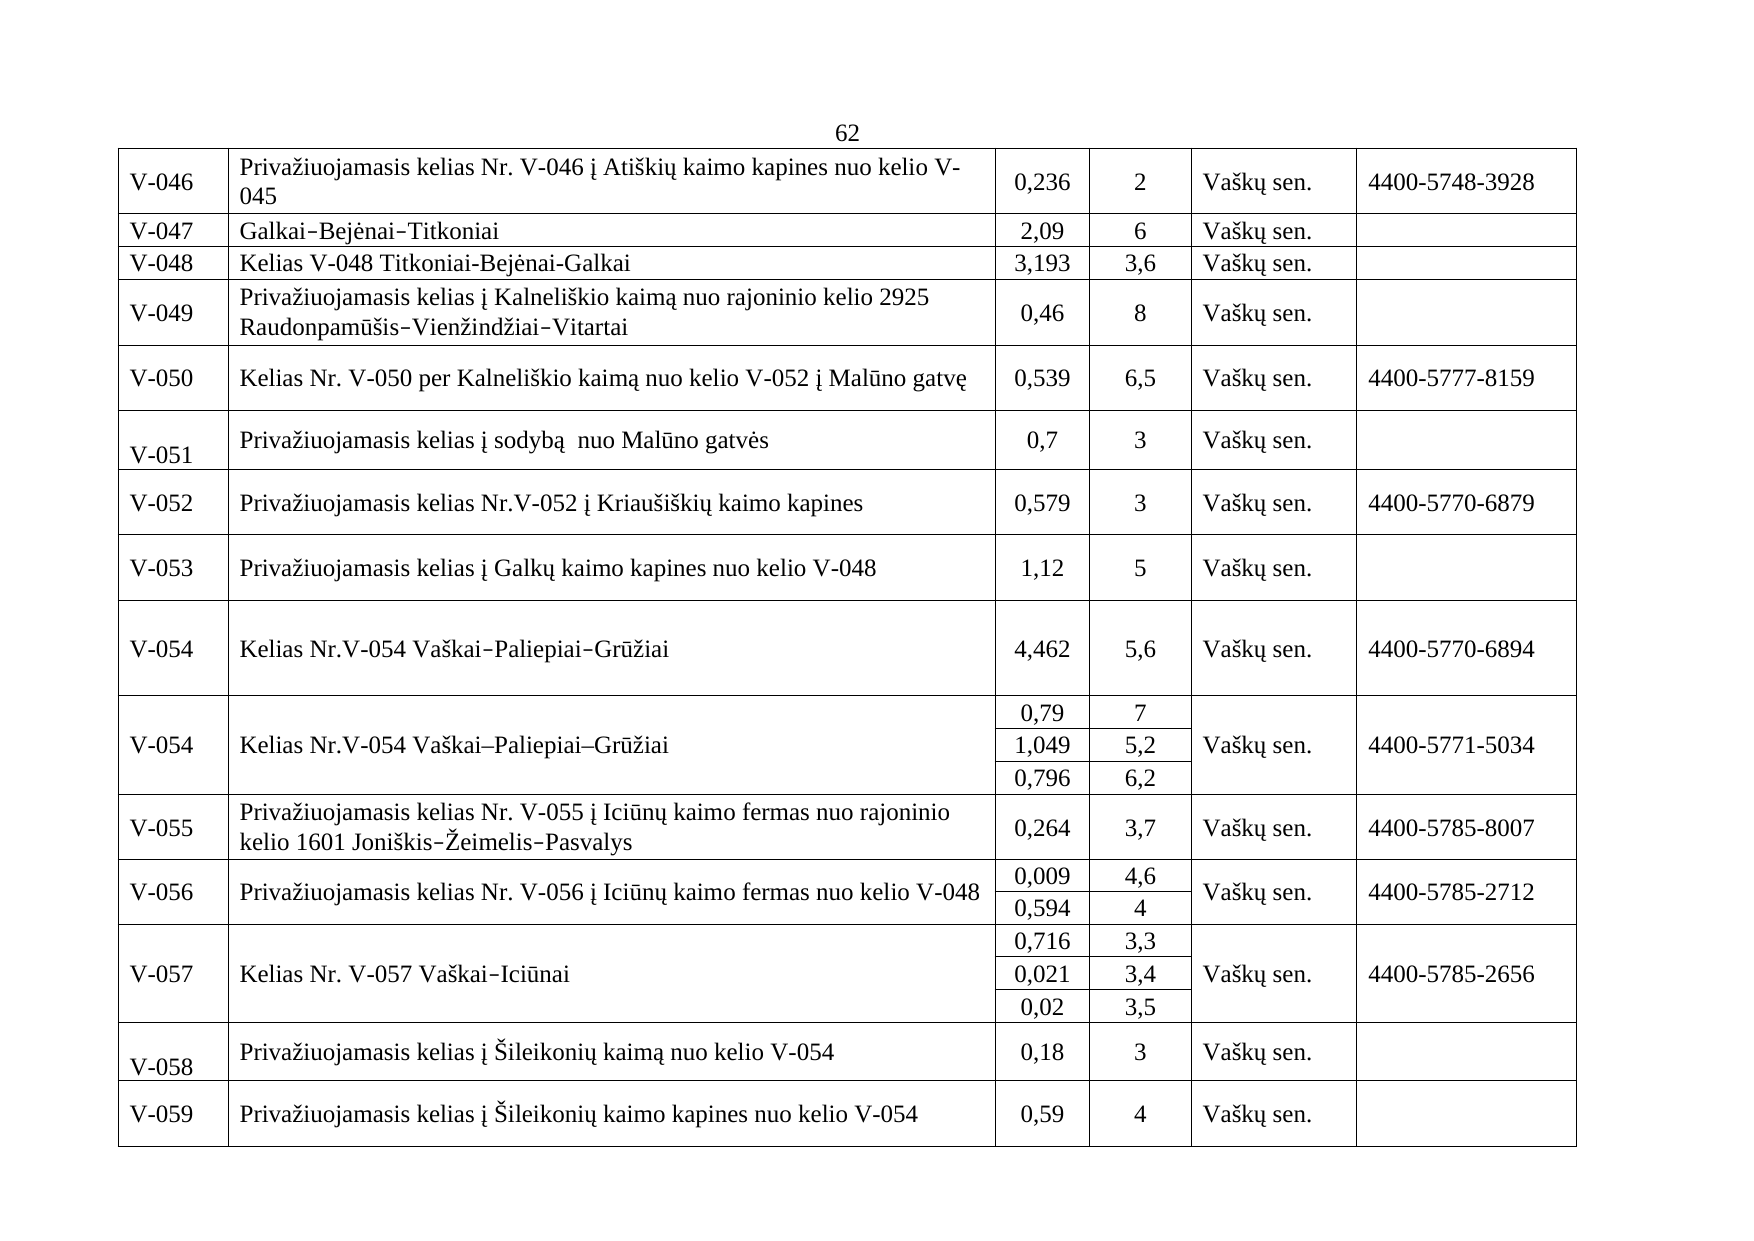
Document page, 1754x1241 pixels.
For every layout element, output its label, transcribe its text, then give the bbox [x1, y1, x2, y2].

table_cell Vaškų sen. [1192, 535, 1356, 600]
table_cell Privažiuojamasis kelias į sodybą nuo Malūno gatvės [229, 411, 995, 469]
table_cell 4400-5748-3928 [1357, 149, 1576, 213]
table_cell 6,2 [1090, 762, 1191, 794]
table_cell 0,79 [996, 696, 1089, 728]
table_cell V-049 [119, 280, 228, 344]
table_cell 5 [1090, 535, 1191, 600]
table_cell 0,594 [996, 892, 1089, 923]
table_cell 6 [1090, 214, 1191, 246]
table_cell 4,6 [1090, 860, 1191, 891]
table_cell 0,18 [996, 1023, 1089, 1080]
table_cell 3 [1090, 470, 1191, 534]
table_cell 0,021 [996, 957, 1089, 989]
table_cell V-057 [119, 925, 228, 1022]
table_cell 0,539 [996, 346, 1089, 410]
table_cell 4400-5770-6879 [1357, 470, 1576, 534]
table_cell 4400-5785-2712 [1357, 860, 1576, 923]
table_cell Vaškų sen. [1192, 795, 1356, 859]
table_cell V-054 [119, 601, 228, 695]
table_cell 0,236 [996, 149, 1089, 213]
table_cell 5,6 [1090, 601, 1191, 695]
table_cell V-056 [119, 860, 228, 923]
table_cell Vaškų sen. [1192, 214, 1356, 246]
table_cell Galkai–Bejėnai–Titkoniai [229, 214, 995, 246]
table_cell [1357, 247, 1576, 279]
table_cell 4 [1090, 892, 1191, 923]
table_cell Privažiuojamasis kelias Nr. V-056 į Iciūnų kaimo fermas nuo kelio V-048 [229, 860, 995, 923]
table_cell 4400-5771-5034 [1357, 696, 1576, 794]
table_cell Kelias V-048 Titkoniai-Bejėnai-Galkai [229, 247, 995, 279]
table_cell 3,6 [1090, 247, 1191, 279]
table_cell 1,049 [996, 729, 1089, 761]
table_cell Vaškų sen. [1192, 411, 1356, 469]
table_cell 4 [1090, 1081, 1191, 1146]
table_cell 4,462 [996, 601, 1089, 695]
table_cell Vaškų sen. [1192, 346, 1356, 410]
table_cell 3,3 [1090, 925, 1191, 956]
table_cell V-050 [119, 346, 228, 410]
table_cell Vaškų sen. [1192, 925, 1356, 1022]
table_cell 3,4 [1090, 957, 1191, 989]
table_cell Privažiuojamasis kelias į Kalneliškio kaimą nuo rajoninio kelio 2925 Raudonpamūšis–Vienžindžiai–Vitartai [229, 280, 995, 344]
table_cell V-058 [119, 1023, 228, 1080]
table_cell 2 [1090, 149, 1191, 213]
table_cell Vaškų sen. [1192, 601, 1356, 695]
table_cell V-051 [119, 411, 228, 469]
table_cell V-048 [119, 247, 228, 279]
table_cell Vaškų sen. [1192, 280, 1356, 344]
table_cell Kelias Nr. V-050 per Kalneliškio kaimą nuo kelio V-052 į Malūno gatvę [229, 346, 995, 410]
table_cell Vaškų sen. [1192, 247, 1356, 279]
table_cell Kelias Nr.V-054 Vaškai–Paliepiai–Grūžiai [229, 696, 995, 794]
table_cell Kelias Nr.V-054 Vaškai–Paliepiai–Grūžiai [229, 601, 995, 695]
table_cell 3 [1090, 411, 1191, 469]
table_cell 0,264 [996, 795, 1089, 859]
table_cell 2,09 [996, 214, 1089, 246]
table_cell Privažiuojamasis kelias Nr. V-055 į Iciūnų kaimo fermas nuo rajoninio kelio 1601 Joniškis–Žeimelis–Pasvalys [229, 795, 995, 859]
table_cell 3 [1090, 1023, 1191, 1080]
table_cell 4400-5785-8007 [1357, 795, 1576, 859]
table_cell Kelias Nr. V-057 Vaškai–Iciūnai [229, 925, 995, 1022]
table_cell [1357, 214, 1576, 246]
table_cell Privažiuojamasis kelias į Šileikonių kaimo kapines nuo kelio V-054 [229, 1081, 995, 1146]
table_cell V-055 [119, 795, 228, 859]
table_cell Vaškų sen. [1192, 470, 1356, 534]
table_cell 0,796 [996, 762, 1089, 794]
table_cell Vaškų sen. [1192, 696, 1356, 794]
table_cell 0,59 [996, 1081, 1089, 1146]
table_cell V-054 [119, 696, 228, 794]
table_cell 3,5 [1090, 990, 1191, 1022]
table_cell Vaškų sen. [1192, 149, 1356, 213]
table_cell 3,7 [1090, 795, 1191, 859]
table_cell [1357, 1081, 1576, 1146]
table_cell 0,02 [996, 990, 1089, 1022]
table_cell 3,193 [996, 247, 1089, 279]
table_cell 0,7 [996, 411, 1089, 469]
table_cell 0,009 [996, 860, 1089, 891]
table_cell Vaškų sen. [1192, 1081, 1356, 1146]
table_cell 8 [1090, 280, 1191, 344]
table_cell 4400-5785-2656 [1357, 925, 1576, 1022]
table_cell 1,12 [996, 535, 1089, 600]
table_cell V-053 [119, 535, 228, 600]
table_cell [1357, 280, 1576, 344]
table_cell Vaškų sen. [1192, 1023, 1356, 1080]
table_cell 0,579 [996, 470, 1089, 534]
table_cell Vaškų sen. [1192, 860, 1356, 923]
table_cell Privažiuojamasis kelias į Galkų kaimo kapines nuo kelio V-048 [229, 535, 995, 600]
table_cell V-059 [119, 1081, 228, 1146]
table_cell [1357, 535, 1576, 600]
table_cell V-046 [119, 149, 228, 213]
table_cell 4400-5770-6894 [1357, 601, 1576, 695]
table_cell Privažiuojamasis kelias Nr. V-046 į Atiškių kaimo kapines nuo kelio V-045 [229, 149, 995, 213]
table_cell 0,46 [996, 280, 1089, 344]
table_cell [1357, 1023, 1576, 1080]
table_cell Privažiuojamasis kelias į Šileikonių kaimą nuo kelio V-054 [229, 1023, 995, 1080]
table_cell V-047 [119, 214, 228, 246]
table_cell V-052 [119, 470, 228, 534]
table_cell 7 [1090, 696, 1191, 728]
table_cell 5,2 [1090, 729, 1191, 761]
table_cell [1357, 411, 1576, 469]
table_cell 0,716 [996, 925, 1089, 956]
table_cell Privažiuojamasis kelias Nr.V-052 į Kriaušiškių kaimo kapines [229, 470, 995, 534]
table_cell 4400-5777-8159 [1357, 346, 1576, 410]
table_cell 6,5 [1090, 346, 1191, 410]
